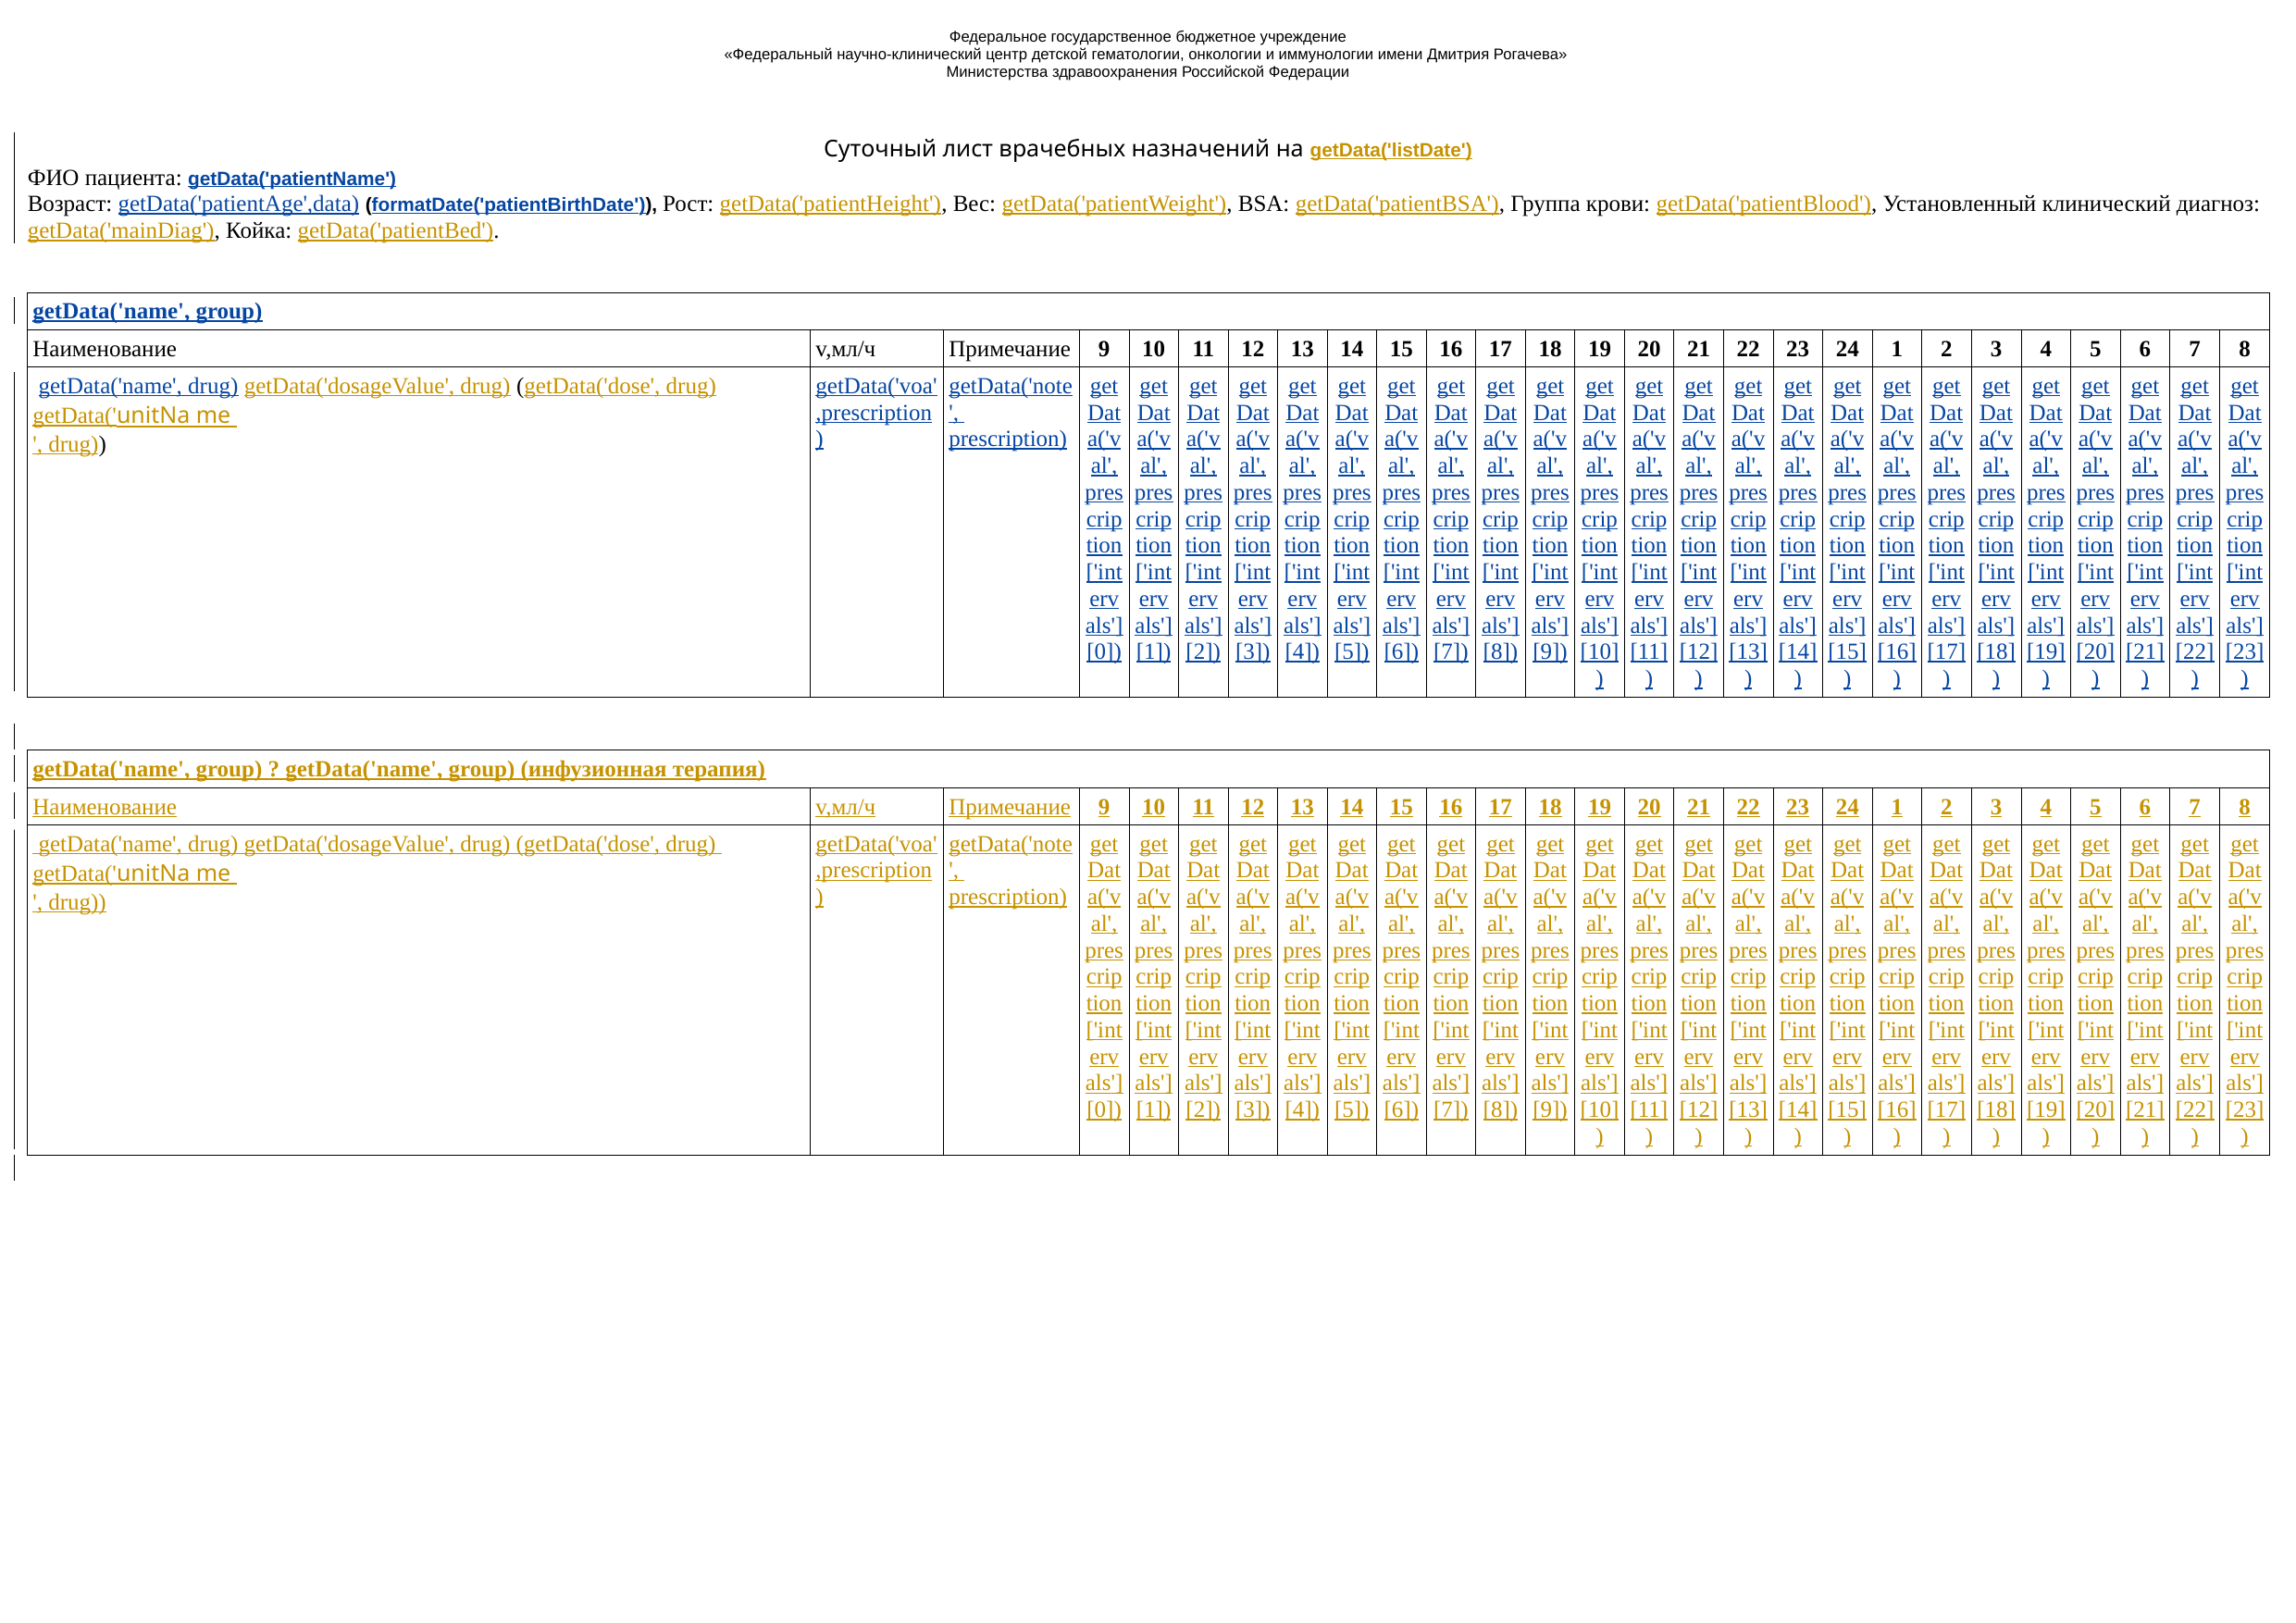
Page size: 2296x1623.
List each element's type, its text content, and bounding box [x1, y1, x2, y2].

table_cell getData('val', prescription['intervals'][20]) [2071, 825, 2120, 1155]
text ФИО пациента: getData('patientName') [27, 164, 2268, 190]
table_cell 6 [2121, 788, 2169, 824]
table_cell getData('val', prescription['intervals'][17]) [1922, 825, 1971, 1155]
table_cell 22 [1724, 330, 1773, 366]
table_cell 9 [1080, 330, 1129, 366]
table_cell 13 [1278, 330, 1327, 366]
table_cell getData('val', prescription['intervals'][14]) [1774, 367, 1822, 697]
table_cell getData('val', prescription['intervals'][16]) [1873, 367, 1921, 697]
table_cell Примечание [944, 330, 1079, 366]
table_cell getData('name', drug) getData('dosageValue', drug) (getData('dose', drug) getData('unitNa me ', drug)) [28, 367, 810, 697]
table_cell getData('val', prescription['intervals'][6]) [1377, 367, 1426, 697]
table_cell getData('val', prescription['intervals'][7]) [1427, 825, 1475, 1155]
table_cell getData('val', prescription['intervals'][22]) [2170, 825, 2219, 1155]
table_cell 3 [1972, 788, 2021, 824]
table_cell 14 [1328, 788, 1376, 824]
table_cell 7 [2170, 330, 2219, 366]
table_cell getData('val', prescription['intervals'][1]) [1130, 367, 1178, 697]
table_cell 21 [1674, 788, 1723, 824]
table_cell v,мл/ч [811, 788, 943, 824]
table_cell v,мл/ч [811, 330, 943, 366]
table_cell getData('val', prescription['intervals'][20]) [2071, 367, 2120, 697]
table_header getData('name', group) ? getData('name', group) (инфузионная терапия) [28, 750, 2269, 787]
table_cell 4 [2022, 788, 2070, 824]
table_cell getData('val', prescription['intervals'][10]) [1575, 825, 1624, 1155]
table_cell getData('val', prescription['intervals'][0]) [1080, 825, 1129, 1155]
table_cell 11 [1179, 788, 1228, 824]
table_cell 23 [1774, 330, 1822, 366]
table_cell getData('val', prescription['intervals'][4]) [1278, 367, 1327, 697]
table_cell 9 [1080, 788, 1129, 824]
table_cell getData('val', prescription['intervals'][18]) [1972, 825, 2021, 1155]
table_cell 12 [1229, 330, 1277, 366]
table_cell getData('voa',prescription) [811, 367, 943, 697]
table_cell 24 [1823, 788, 1872, 824]
text Федеральное государственное бюджетное учреждение «Федеральный научно-клинический центр детской гематологии, онкологии и иммунологии имени Дмитрия Рогачева» Министерства здравоохранения Российской Федерации [27, 27, 2268, 81]
table_header [28, 93, 221, 132]
table_cell getData('name', drug) getData('dosageValue', drug) (getData('dose', drug) getData('unitNa me ', drug)) [28, 825, 810, 1155]
text Суточный лист врачебных назначений на getData('listDate') [27, 132, 2268, 164]
table_cell 4 [2022, 330, 2070, 366]
table_cell 8 [2220, 330, 2269, 366]
table_cell 3 [1972, 330, 2021, 366]
table_cell getData('val', prescription['intervals'][19]) [2022, 367, 2070, 697]
table_cell 15 [1377, 788, 1426, 824]
table_cell getData('note', prescription) [944, 825, 1079, 1155]
table_cell 6 [2121, 330, 2169, 366]
table_cell 17 [1476, 330, 1525, 366]
table_cell getData('val', prescription['intervals'][15]) [1823, 367, 1872, 697]
table_cell 1 [1873, 788, 1921, 824]
table_cell getData('val', prescription['intervals'][6]) [1377, 825, 1426, 1155]
table_cell 16 [1427, 788, 1475, 824]
table_cell 1 [1873, 330, 1921, 366]
table_cell getData('val', prescription['intervals'][21]) [2121, 825, 2169, 1155]
table_header [221, 93, 1439, 132]
table_cell getData('val', prescription['intervals'][9]) [1526, 825, 1574, 1155]
table_cell getData('val', prescription['intervals'][15]) [1823, 825, 1872, 1155]
table_cell getData('val', prescription['intervals'][18]) [1972, 367, 2021, 697]
table_cell 20 [1625, 330, 1673, 366]
table_cell 19 [1575, 788, 1624, 824]
table_cell getData('val', prescription['intervals'][2]) [1179, 825, 1228, 1155]
table_cell 18 [1526, 788, 1574, 824]
table_cell getData('val', prescription['intervals'][22]) [2170, 367, 2219, 697]
table_cell Наименование [28, 788, 810, 824]
table_cell getData('val', prescription['intervals'][5]) [1328, 825, 1376, 1155]
table_cell Наименование [28, 330, 810, 366]
table_cell getData('val', prescription['intervals'][17]) [1922, 367, 1971, 697]
table_cell getData('val', prescription['intervals'][13]) [1724, 367, 1773, 697]
table_cell getData('val', prescription['intervals'][12]) [1674, 367, 1723, 697]
table_cell getData('val', prescription['intervals'][2]) [1179, 367, 1228, 697]
table_cell 16 [1427, 330, 1475, 366]
table_cell getData('voa',prescription) [811, 825, 943, 1155]
table_cell getData('val', prescription['intervals'][8]) [1476, 825, 1525, 1155]
table_cell 11 [1179, 330, 1228, 366]
table_cell getData('note', prescription) [944, 367, 1079, 697]
table_cell getData('val', prescription['intervals'][16]) [1873, 825, 1921, 1155]
table_cell 19 [1575, 330, 1624, 366]
table_cell 24 [1823, 330, 1872, 366]
table_cell 10 [1130, 788, 1178, 824]
table_cell getData('val', prescription['intervals'][3]) [1229, 825, 1277, 1155]
table_cell 12 [1229, 788, 1277, 824]
table_cell 8 [2220, 788, 2269, 824]
table_cell 2 [1922, 788, 1971, 824]
table_cell getData('val', prescription['intervals'][12]) [1674, 825, 1723, 1155]
table_cell getData('val', prescription['intervals'][0]) [1080, 367, 1129, 697]
table_cell 13 [1278, 788, 1327, 824]
table_cell getData('val', prescription['intervals'][14]) [1774, 825, 1822, 1155]
table_cell getData('val', prescription['intervals'][13]) [1724, 825, 1773, 1155]
table_cell getData('val', prescription['intervals'][19]) [2022, 825, 2070, 1155]
table_cell getData('val', prescription['intervals'][11]) [1625, 825, 1673, 1155]
table_cell 5 [2071, 788, 2120, 824]
table_cell getData('val', prescription['intervals'][9]) [1526, 367, 1574, 697]
table_cell 22 [1724, 788, 1773, 824]
table_header [1439, 93, 1596, 132]
table_cell 21 [1674, 330, 1723, 366]
table_cell 7 [2170, 788, 2219, 824]
table_cell getData('val', prescription['intervals'][10]) [1575, 367, 1624, 697]
table_cell 5 [2071, 330, 2120, 366]
table_cell getData('val', prescription['intervals'][4]) [1278, 825, 1327, 1155]
table_cell getData('val', prescription['intervals'][11]) [1625, 367, 1673, 697]
table_cell Примечание [944, 788, 1079, 824]
table_cell getData('val', prescription['intervals'][8]) [1476, 367, 1525, 697]
table_cell 10 [1130, 330, 1178, 366]
table_cell 15 [1377, 330, 1426, 366]
table_cell getData('val', prescription['intervals'][1]) [1130, 825, 1178, 1155]
text Возраст: getData('patientAge',data) (formatDate('patientBirthDate')), Рост: getData('patientHeight'), Вес: getData('patientWeight'), BSA: getData('patientBSA'), Группа крови: getData('patientBlood'), Установленный клинический диагноз: getData('mainDiag'), Койка: getData('patientBed'). [27, 190, 2268, 243]
table_cell getData('val', prescription['intervals'][7]) [1427, 367, 1475, 697]
table_cell getData('val', prescription['intervals'][5]) [1328, 367, 1376, 697]
table_header getData('name', group) [28, 293, 2269, 329]
table_cell 20 [1625, 788, 1673, 824]
table_cell getData('val', prescription['intervals'][21]) [2121, 367, 2169, 697]
table_cell 14 [1328, 330, 1376, 366]
table_cell getData('val', prescription['intervals'][23]) [2220, 367, 2269, 697]
table_cell getData('val', prescription['intervals'][23]) [2220, 825, 2269, 1155]
table_cell 18 [1526, 330, 1574, 366]
table_cell 17 [1476, 788, 1525, 824]
table_cell 2 [1922, 330, 1971, 366]
table_cell 23 [1774, 788, 1822, 824]
table_cell getData('val', prescription['intervals'][3]) [1229, 367, 1277, 697]
